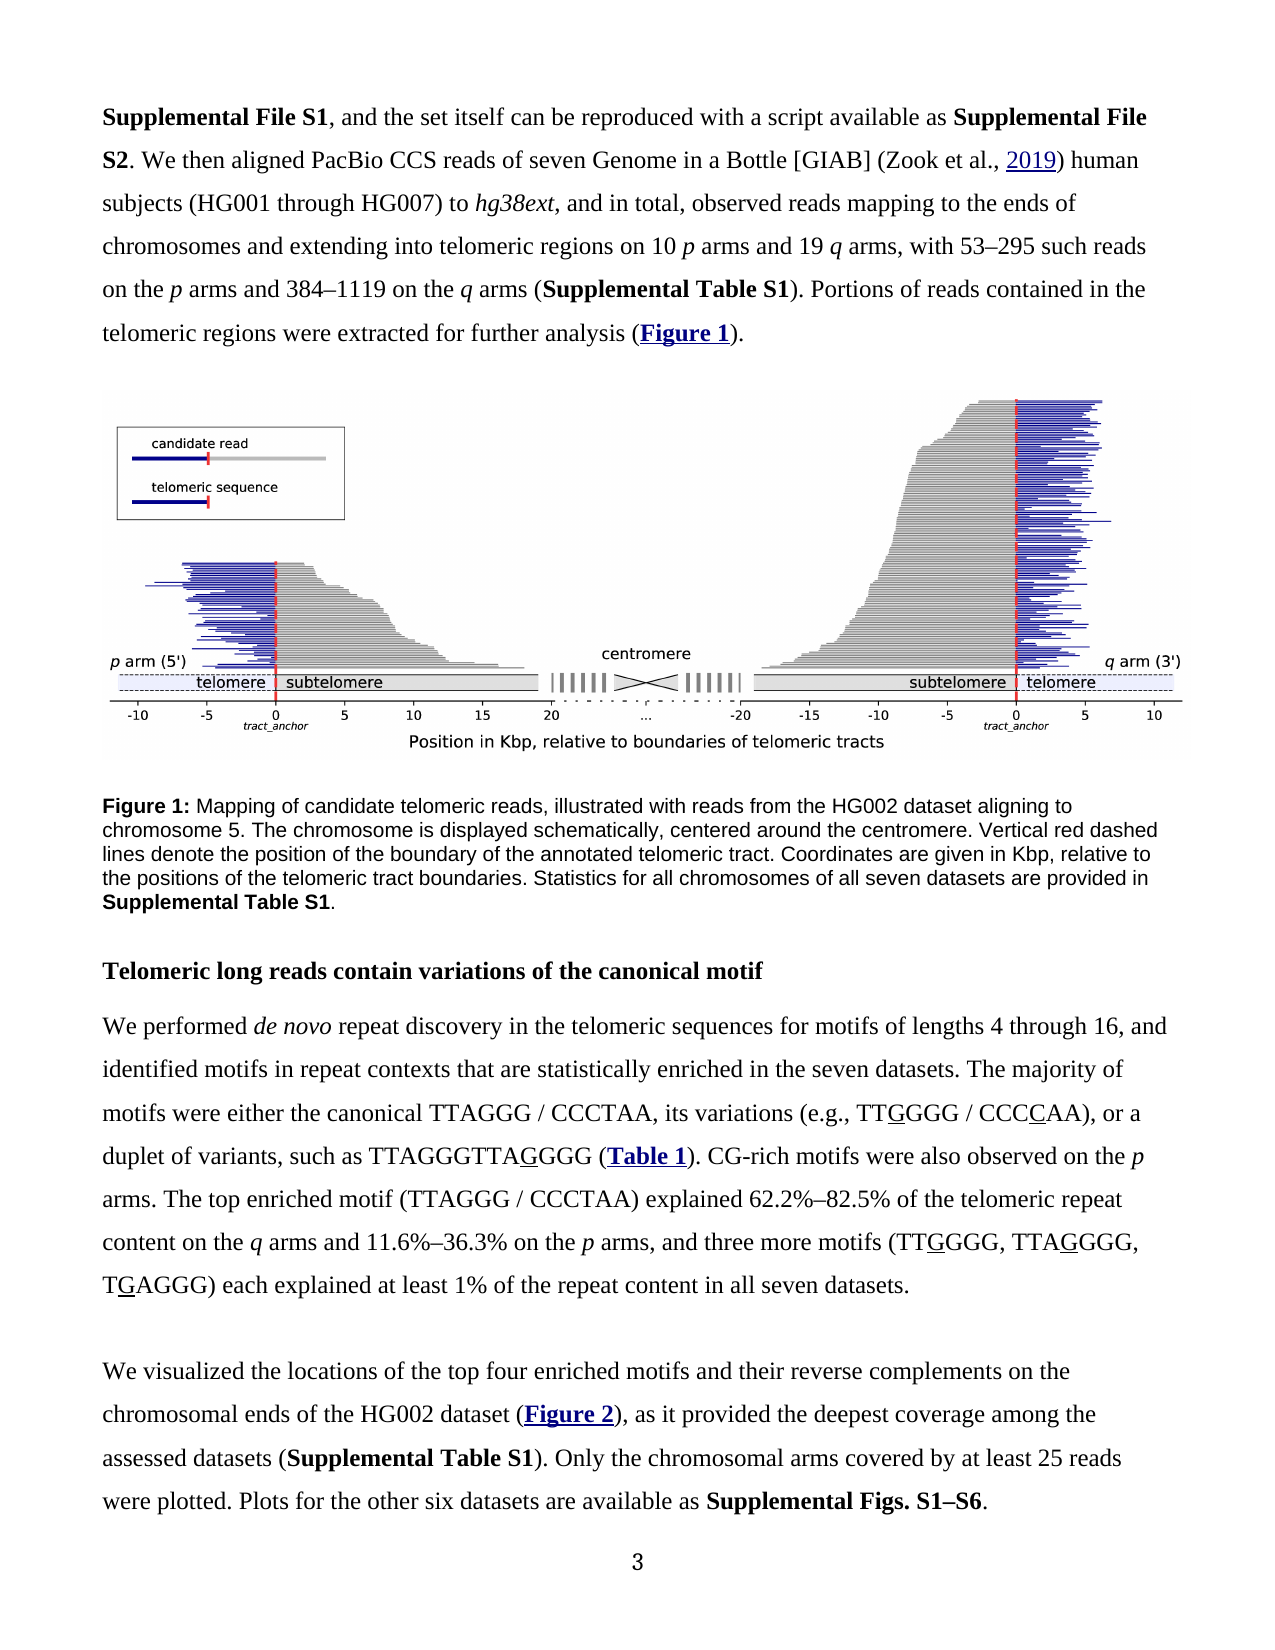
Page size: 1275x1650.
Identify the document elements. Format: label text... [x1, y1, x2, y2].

text Figure 1: Mapping of candidate telomeric reads, illustrated with reads from the HG002 dataset aligning to chromosome 5. The chromosome is displayed schematically, centered around the centromere. Vertical red dashed lines denote the position of the boundary of the annotated telomeric tract. Coordinates are given in Kbp, relative to the positions of the telomeric tract boundaries. Statistics for all chromosomes of all seven datasets are provided in Supplemental Table S1. [102, 794, 1173, 914]
text Supplemental File S1, and the set itself can be reproduced with a script available as Supplemental File S2. We then aligned PacBio CCS reads of seven Genome in a Bottle [GIAB] (Zook et al., 2019) human subjects (HG001 through HG007) to hg38ext, and in total, observed reads mapping to the ends of chromosomes and extending into telomeric regions on 10 p arms and 19 q arms, with 53–295 such reads on the p arms and 384–1119 on the q arms (Supplemental Table S1). Portions of reads contained in the telomeric regions were extracted for further analysis (Figure 1). [102, 102, 1173, 346]
subtitle Telomeric long reads contain variations of the canonical motif [102, 956, 1173, 984]
picture [102, 390, 1191, 760]
text We performed de novo repeat discovery in the telomeric sequences for motifs of lengths 4 through 16, and identified motifs in repeat contexts that are statistically enriched in the seven datasets. The majority of motifs were either the canonical TTAGGG / CCCTAA, its variations (e.g., TTGGGG / CCCCAA), or a duplet of variants, such as TTAGGGTTAGGGG (Table 1). CG-rich motifs were also observed on the p arms. The top enriched motif (TTAGGG / CCCTAA) explained 62.2%–82.5% of the telomeric repeat content on the q arms and 11.6%–36.3% on the p arms, and three more motifs (TTGGGG, TTAGGGG, TGAGGG) each explained at least 1% of the repeat content in all seven datasets. We visualized the locations of the top four enriched motifs and their reverse complements on the chromosomal ends of the HG002 dataset (Figure 2), as it provided the deepest coverage among the assessed datasets (Supplemental Table S1). Only the chromosomal arms covered by at least 25 reads were plotted. Plots for the other six datasets are available as Supplemental Figs. S1–S6. [102, 1011, 1173, 1514]
